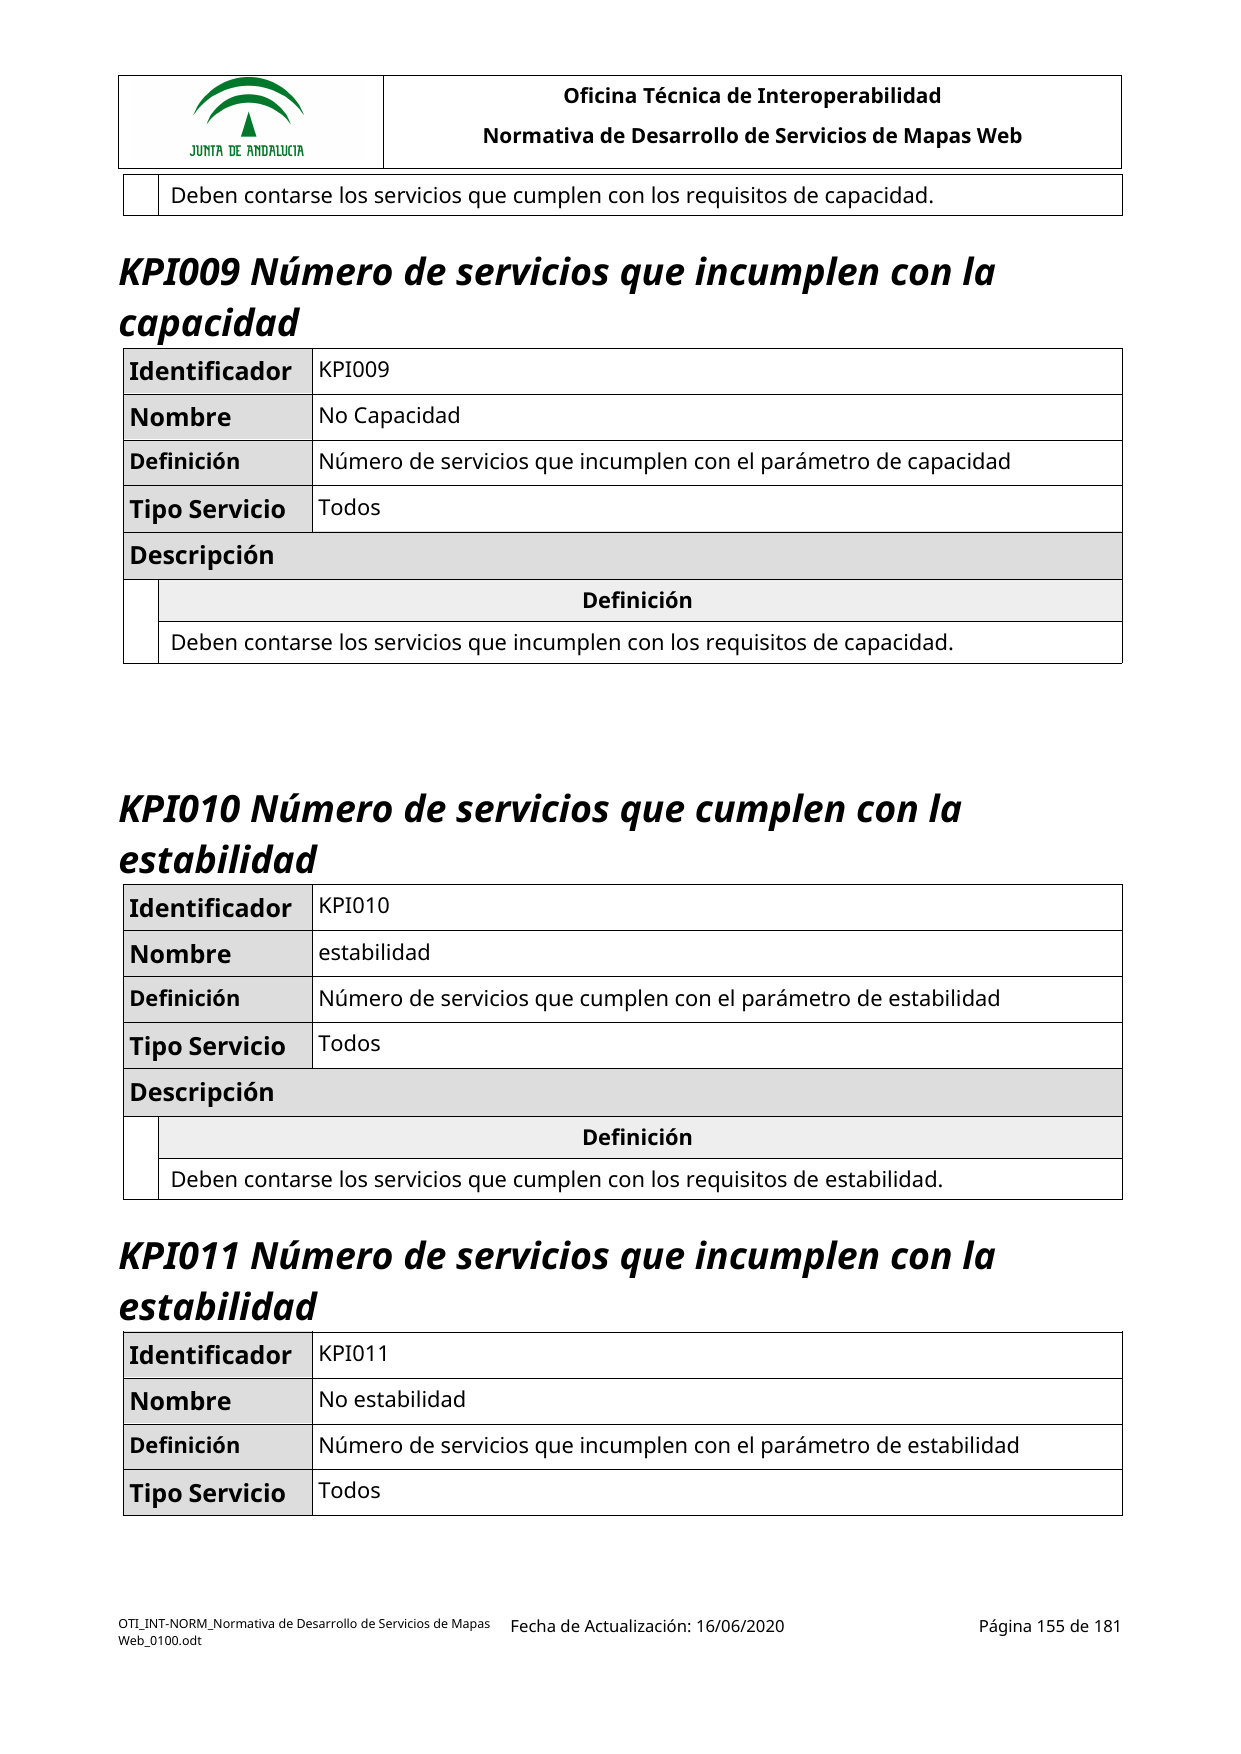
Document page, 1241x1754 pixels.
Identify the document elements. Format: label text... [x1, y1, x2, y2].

table_cell No estabilidad [313, 1379, 1122, 1423]
table_cell [124, 580, 158, 663]
picture [132, 77, 365, 159]
table_cell estabilidad [313, 931, 1122, 976]
subtitle KPI011 Número de servicios que incumplen con la estabilidad [118, 1229, 1122, 1331]
table_cell Número de servicios que incumplen con el parámetro de capacidad [313, 441, 1122, 485]
table_header Identificador [124, 349, 312, 393]
table_cell Todos [313, 1470, 1122, 1515]
table_cell Número de servicios que incumplen con el parámetro de estabilidad [313, 1425, 1122, 1469]
table_cell No Capacidad [313, 395, 1122, 439]
table_cell Descripción [124, 1069, 1122, 1116]
table_header KPI010 [313, 885, 1122, 930]
table_cell Descripción [124, 533, 1122, 579]
table_cell Deben contarse los servicios que cumplen con los requisitos de capacidad. [159, 175, 1122, 215]
table_cell Definición [124, 977, 312, 1022]
table_cell [124, 1117, 158, 1199]
table_cell Definición [124, 441, 312, 485]
table_cell Nombre [124, 1379, 312, 1423]
table_cell Nombre [124, 395, 312, 439]
table_cell Definición [159, 1117, 1122, 1158]
table_cell Todos [313, 486, 1122, 531]
table_header KPI011 [313, 1333, 1122, 1377]
table_cell Tipo Servicio [124, 486, 312, 531]
table_cell Número de servicios que cumplen con el parámetro de estabilidad [313, 977, 1122, 1022]
table_header KPI009 [313, 349, 1122, 393]
table_cell Deben contarse los servicios que cumplen con los requisitos de estabilidad. [159, 1159, 1122, 1199]
table_cell Deben contarse los servicios que incumplen con los requisitos de capacidad. [159, 622, 1122, 663]
table_header Identificador [124, 1333, 312, 1377]
table_cell Todos [313, 1023, 1122, 1068]
table_cell Tipo Servicio [124, 1470, 312, 1515]
table_header Identificador [124, 885, 312, 930]
table_cell Tipo Servicio [124, 1023, 312, 1068]
table_cell [124, 175, 158, 215]
table_cell Nombre [124, 931, 312, 976]
subtitle KPI009 Número de servicios que incumplen con la capacidad [118, 245, 1122, 347]
subtitle KPI010 Número de servicios que cumplen con la estabilidad [118, 782, 1122, 884]
table_cell Definición [159, 580, 1122, 621]
table_cell Definición [124, 1425, 312, 1469]
